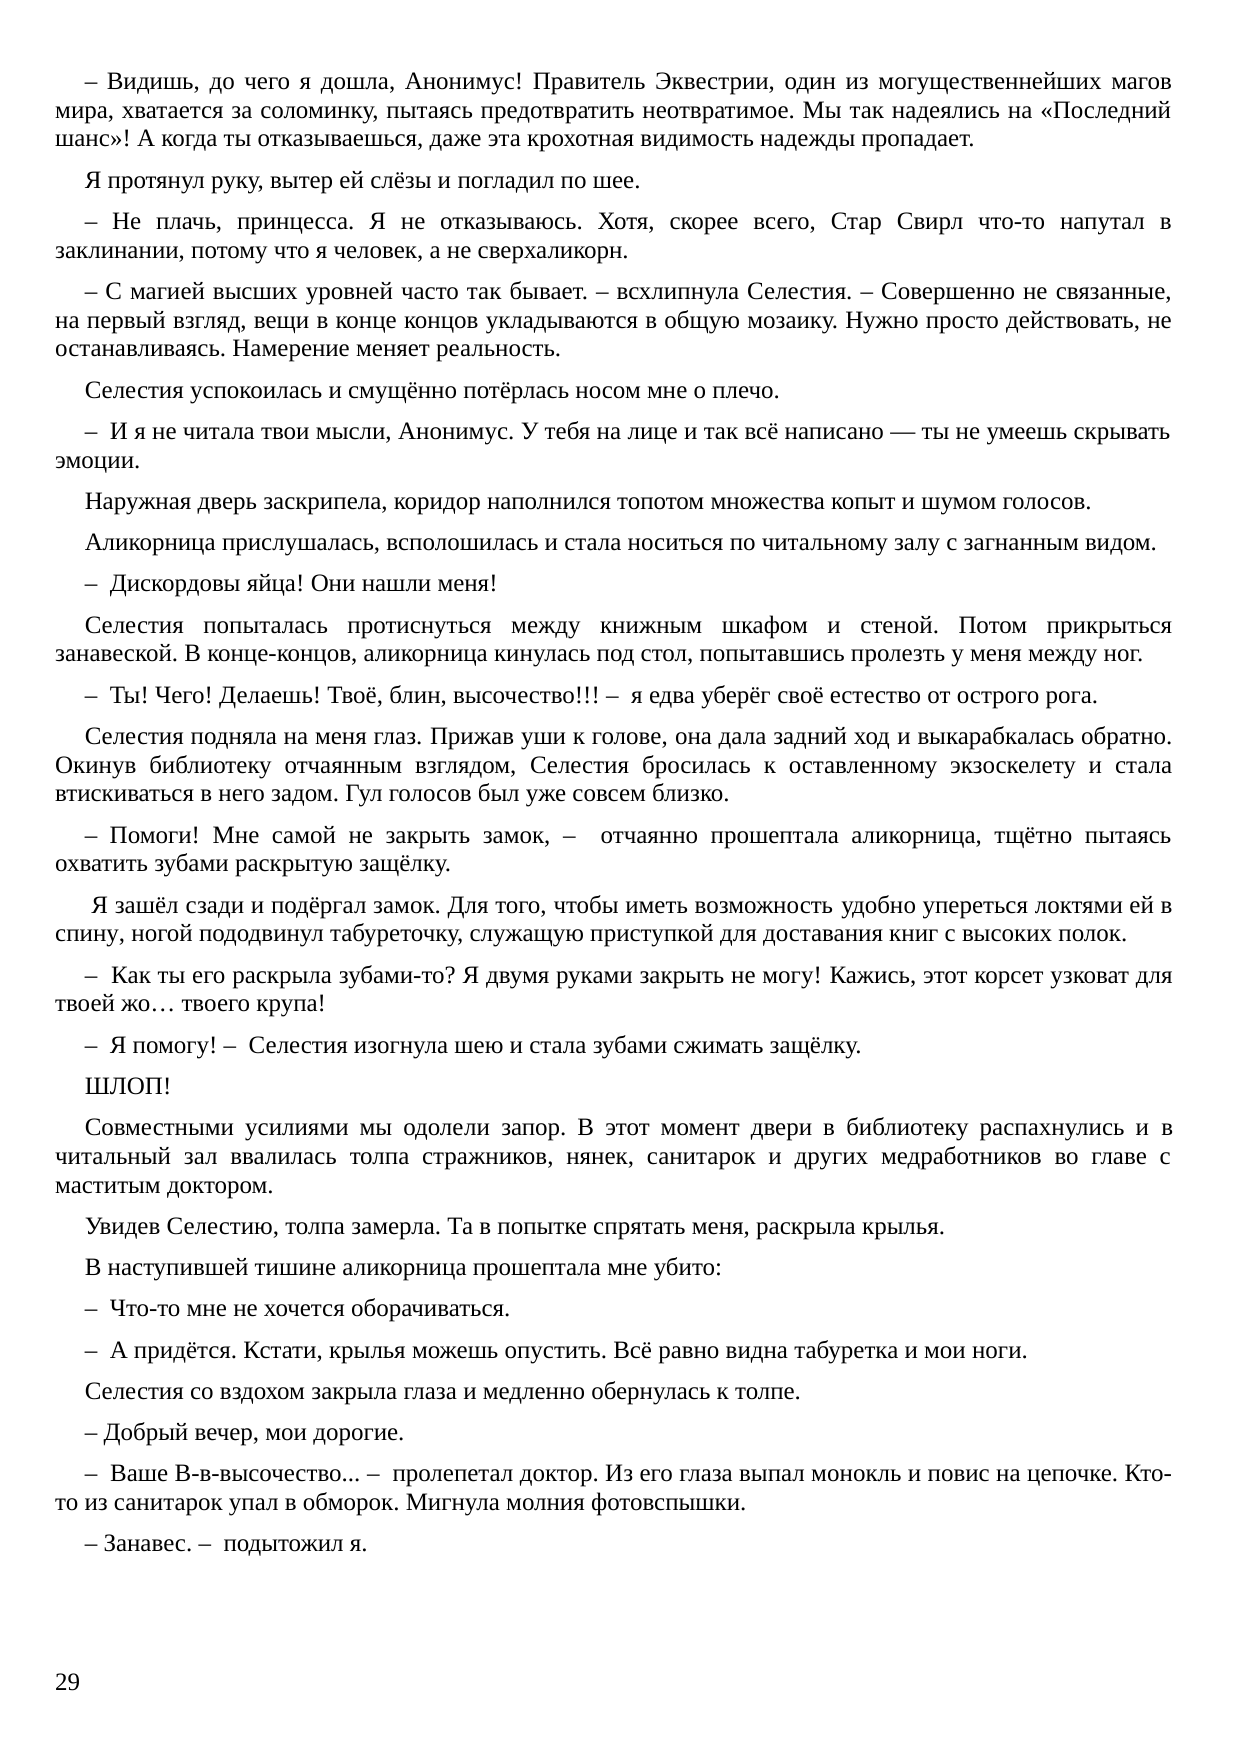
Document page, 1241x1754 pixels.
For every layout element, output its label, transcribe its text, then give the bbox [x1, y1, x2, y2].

text – Помоги! Мне самой не закрыть замок, – отчаянно прошептала аликорница, тщётно пытаясь охватить зубами раскрытую защёлку. [55, 820, 1173, 877]
text Аликорница прислушалась, всполошилась и стала носиться по читальному залу с загнанным видом. [55, 527, 1173, 556]
text – Что-то мне не хочется оборачиваться. [55, 1293, 1173, 1322]
text Я зашёл сзади и подёргал замок. Для того, чтобы иметь возможность удобно упереться локтями ей в спину, ногой пододвинул табуреточку, служащую приступкой для доставания книг с высоких полок. [55, 890, 1173, 947]
text В наступившей тишине аликорница прошептала мне убито: [55, 1252, 1173, 1281]
text – А придётся. Кстати, крылья можешь опустить. Всё равно видна табуретка и мои ноги. [55, 1335, 1173, 1363]
text – Видишь, до чего я дошла, Анонимус! Правитель Эквестрии, один из могущественнейших магов мира, хватается за соломинку, пытаясь предотвратить неотвратимое. Мы так надеялись на «Последний шанс»! А когда ты отказываешься, даже эта крохотная видимость надежды пропадает. [55, 66, 1173, 152]
text – Занавес. – подытожил я. [55, 1528, 1173, 1557]
text – Я помогу! – Селестия изогнула шею и стала зубами сжимать защёлку. [55, 1030, 1173, 1058]
text – И я не читала твои мысли, Анонимус. У тебя на лице и так всё написано — ты не умеешь скрывать эмоции. [55, 416, 1173, 473]
text Селестия успокоилась и смущённо потёрлась носом мне о плечо. [55, 375, 1173, 403]
text – Добрый вечер, мои дорогие. [55, 1417, 1173, 1446]
text – Ты! Чего! Делаешь! Твоё, блин, высочество!!! – я едва уберёг своё естество от острого рога. [55, 680, 1173, 708]
text Я протянул руку, вытер ей слёзы и погладил по шее. [55, 165, 1173, 193]
text Селестия попыталась протиснуться между книжным шкафом и стеной. Потом прикрыться занавеской. В конце-концов, аликорница кинулась под стол, попытавшись пролезть у меня между ног. [55, 610, 1173, 667]
text Увидев Селестию, толпа замерла. Та в попытке спрятать меня, раскрыла крылья. [55, 1211, 1173, 1240]
text Совместными усилиями мы одолели запор. В этот момент двери в библиотеку распахнулись и в читальный зал ввалилась толпа стражников, нянек, санитарок и других медработников во главе с маститым доктором. [55, 1112, 1173, 1198]
text Селестия подняла на меня глаз. Прижав уши к голове, она дала задний ход и выкарабкалась обратно. Окинув библиотеку отчаянным взглядом, Селестия бросилась к оставленному экзоскелету и стала втискиваться в него задом. Гул голосов был уже совсем близко. [55, 721, 1173, 807]
text Селестия со вздохом закрыла глаза и медленно обернулась к толпе. [55, 1376, 1173, 1405]
text Наружная дверь заскрипела, коридор наполнился топотом множества копыт и шумом голосов. [55, 486, 1173, 515]
text – Дискордовы яйца! Они нашли меня! [55, 568, 1173, 597]
text – Ваше В-в-высочество... – пролепетал доктор. Из его глаза выпал монокль и повис на цепочке. Кто-то из санитарок упал в обморок. Мигнула молния фотовспышки. [55, 1458, 1173, 1516]
text ШЛОП! [55, 1071, 1173, 1100]
text – Не плачь, принцесса. Я не отказываюсь. Хотя, скорее всего, Стар Свирл что-то напутал в заклинании, потому что я человек, а не сверхаликорн. [55, 206, 1173, 263]
text – Как ты его раскрыла зубами-то? Я двумя руками закрыть не могу! Кажись, этот корсет узковат для твоей жо… твоего крупа! [55, 960, 1173, 1017]
text – С магией высших уровней часто так бывает. – всхлипнула Селестия. – Совершенно не связанные, на первый взгляд, вещи в конце концов укладываются в общую мозаику. Нужно просто действовать, не останавливаясь. Намерение меняет реальность. [55, 276, 1173, 362]
